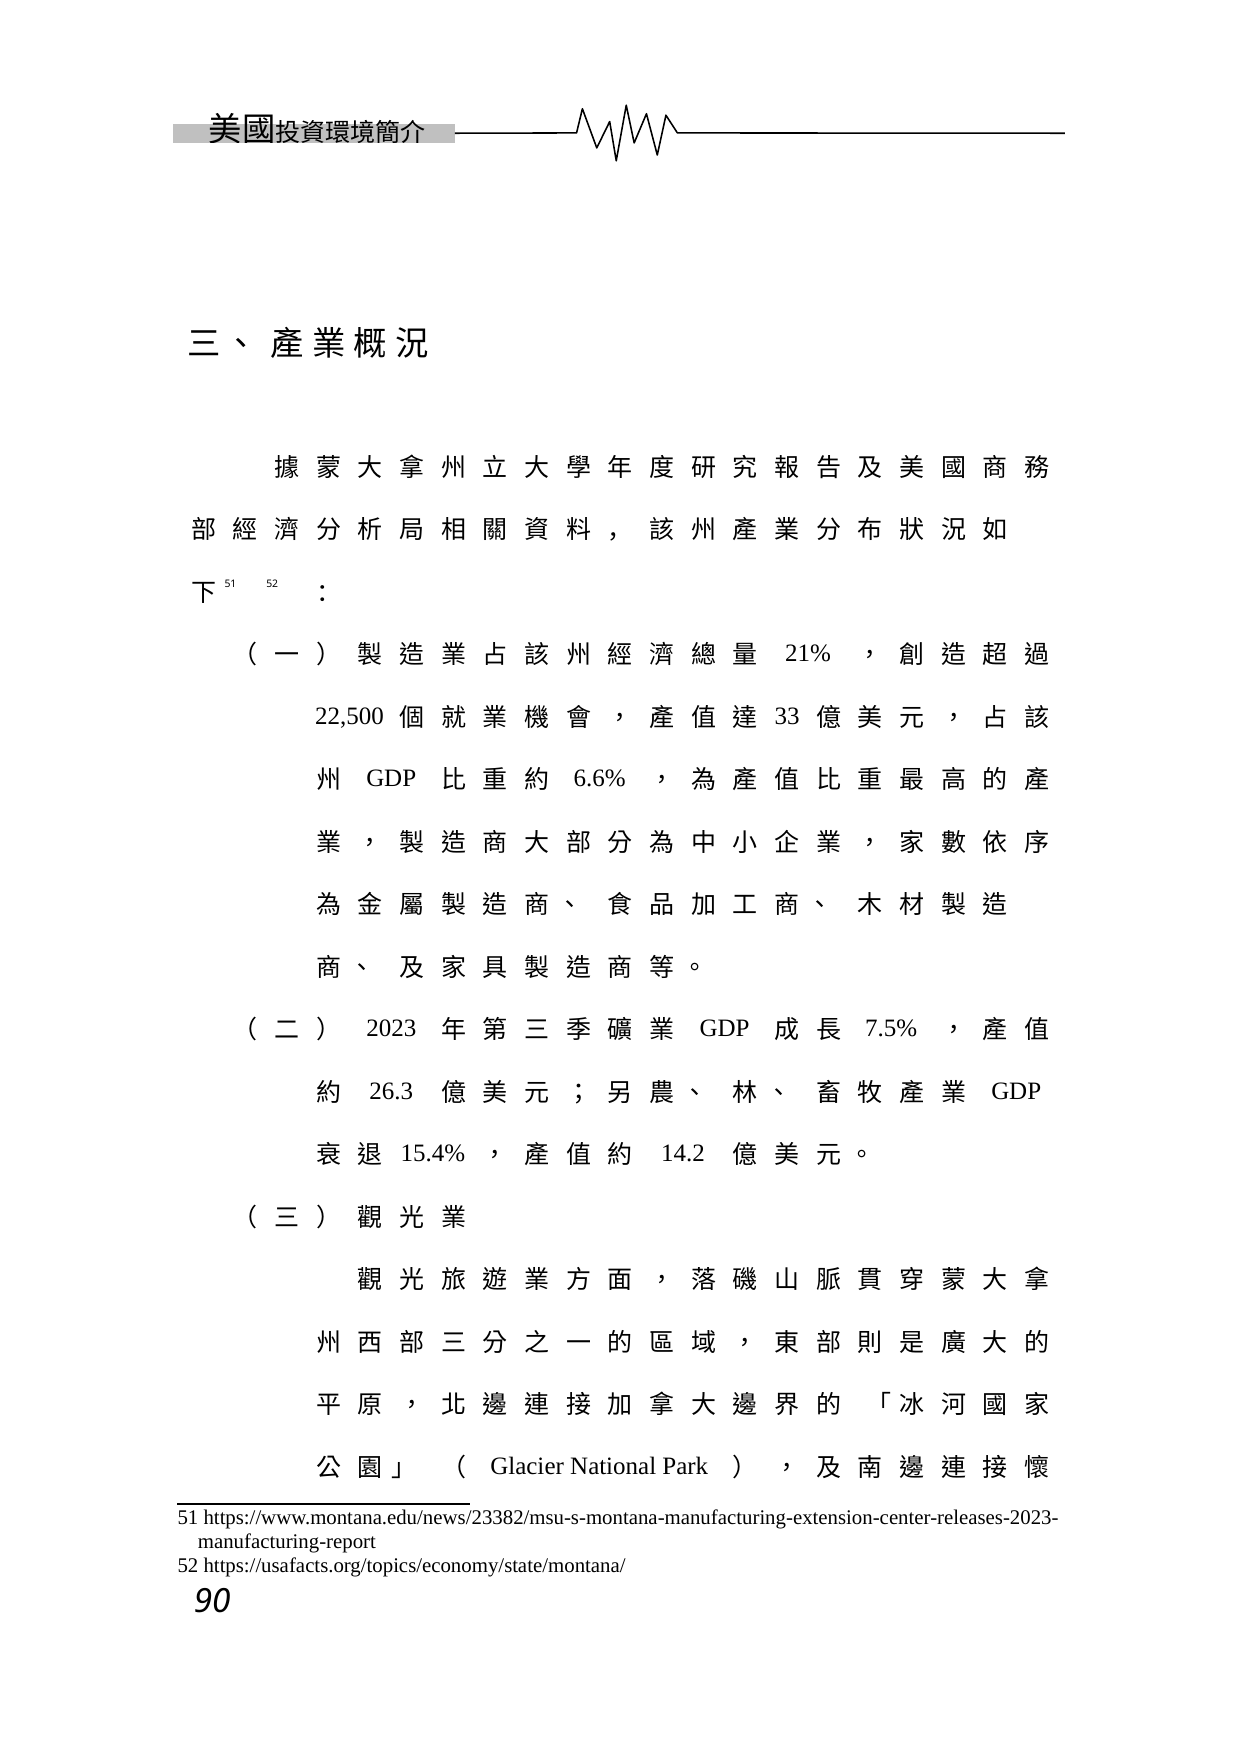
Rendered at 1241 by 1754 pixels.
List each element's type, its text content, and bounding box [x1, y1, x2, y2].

text （二）2023年第三季礦業GDP成長7.5%，產值約26.3億美元；另農、林、畜牧產業GDP衰退15.4%，產值約14.2億美元。 [207, 986, 1058, 1174]
text （一）製造業占該州經濟總量21%，創造超過22,500個就業機會，產值達33億美元，占該州GDP比重約6.6%，為產值比重最高的產業，製造商大部分為中小企業，家數依序為金屬製造商、食品加工商、木材製造商、及家具製造商等。 [207, 611, 1058, 986]
text 觀光旅遊業方面，落磯山脈貫穿蒙大拿州西部三分之一的區域，東部則是廣大的平原，北邊連接加拿大邊界的「冰河國家公園」（Glacier National Park），及南邊連接懷 [277, 1236, 1058, 1486]
text https://www.montana.edu/news/23382/msu-s-montana-manufacturing-extension-center-releases-2023-manufacturing-report [177, 1504, 1063, 1553]
text https://usafacts.org/topics/economy/state/montana/ [177, 1553, 1063, 1577]
text 三、產業概況 [183, 299, 1058, 361]
text （三）觀光業 [207, 1174, 1058, 1236]
text 據蒙大拿州立大學年度研究報告及美國商務部經濟分析局相關資料，該州產業分布狀況如下： [183, 424, 1058, 611]
